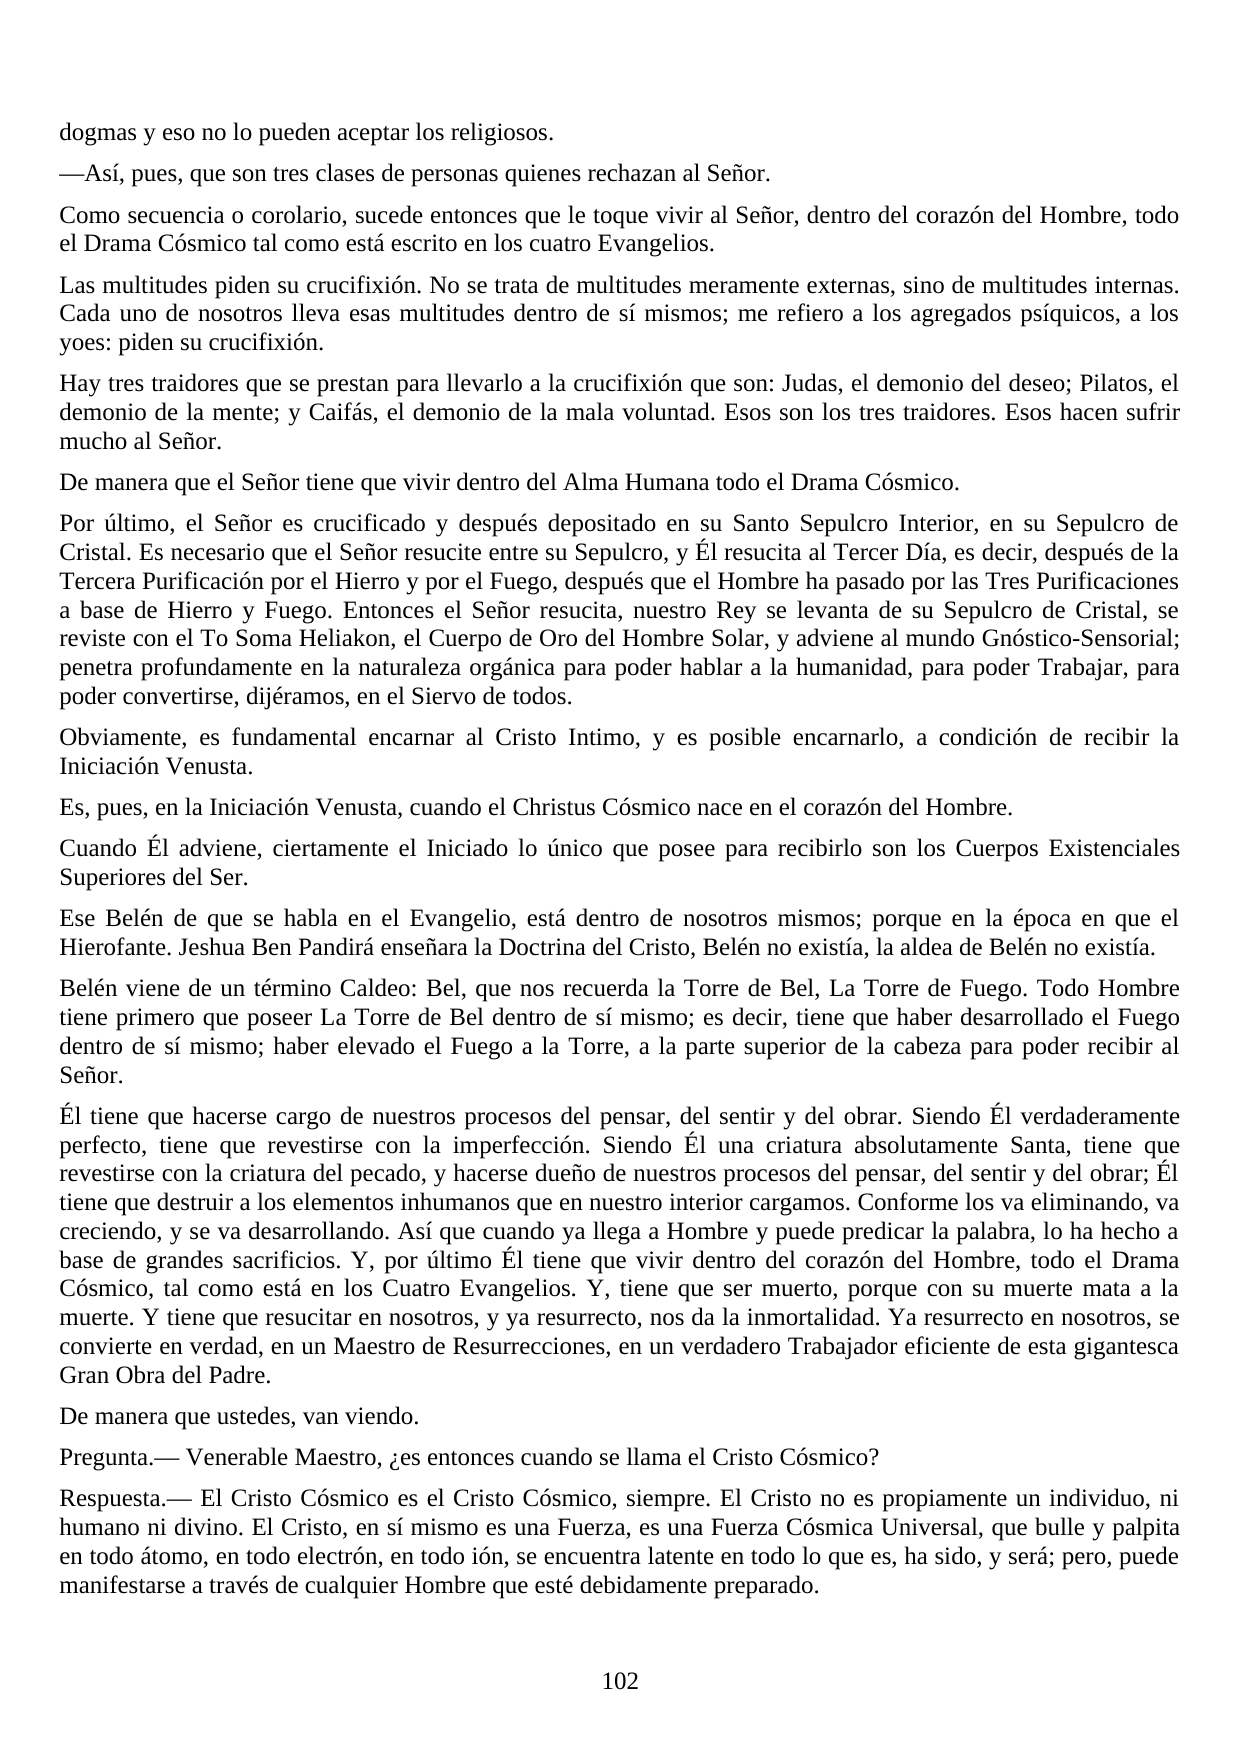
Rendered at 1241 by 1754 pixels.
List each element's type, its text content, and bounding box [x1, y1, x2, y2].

text Ese Belén de que se habla en el Evangelio, está dentro de nosotros mismos; porque en la época en que el Hierofante. Jeshua Ben Pandirá enseñara la Doctrina del Cristo, Belén no existía, la aldea de Belén no existía. [59, 903, 1181, 961]
text Por último, el Señor es crucificado y después depositado en su Santo Sepulcro Interior, en su Sepulcro de Cristal. Es necesario que el Señor resucite entre su Sepulcro, y Él resucita al Tercer Día, es decir, después de la Tercera Purificación por el Hierro y por el Fuego, después que el Hombre ha pasado por las Tres Purificaciones a base de Hierro y Fuego. Entonces el Señor resucita, nuestro Rey se levanta de su Sepulcro de Cristal, se reviste con el To Soma Heliakon, el Cuerpo de Oro del Hombre Solar, y adviene al mundo Gnóstico-Sensorial; penetra profundamente en la naturaleza orgánica para poder hablar a la humanidad, para poder Trabajar, para poder convertirse, dijéramos, en el Siervo de todos. [59, 508, 1181, 710]
text dogmas y eso no lo pueden aceptar los religiosos. [59, 117, 1181, 146]
text Como secuencia o corolario, sucede entonces que le toque vivir al Señor, dentro del corazón del Hombre, todo el Drama Cósmico tal como está escrito en los cuatro Evangelios. [59, 200, 1181, 257]
text Él tiene que hacerse cargo de nuestros procesos del pensar, del sentir y del obrar. Siendo Él verdaderamente perfecto, tiene que revestirse con la imperfección. Siendo Él una criatura absolutamente Santa, tiene que revestirse con la criatura del pecado, y hacerse dueño de nuestros procesos del pensar, del sentir y del obrar; Él tiene que destruir a los elementos inhumanos que en nuestro interior cargamos. Conforme los va eliminando, va creciendo, y se va desarrollando. Así que cuando ya llega a Hombre y puede predicar la palabra, lo ha hecho a base de grandes sacrificios. Y, por último Él tiene que vivir dentro del corazón del Hombre, todo el Drama Cósmico, tal como está en los Cuatro Evangelios. Y, tiene que ser muerto, porque con su muerte mata a la muerte. Y tiene que resucitar en nosotros, y ya resurrecto, nos da la inmortalidad. Ya resurrecto en nosotros, se convierte en verdad, en un Maestro de Resurrecciones, en un verdadero Trabajador eficiente de esta gigantesca Gran Obra del Padre. [59, 1101, 1181, 1388]
text Respuesta.— El Cristo Cósmico es el Cristo Cósmico, siempre. El Cristo no es propiamente un individuo, ni humano ni divino. El Cristo, en sí mismo es una Fuerza, es una Fuerza Cósmica Universal, que bulle y palpita en todo átomo, en todo electrón, en todo ión, se encuentra latente en todo lo que es, ha sido, y será; pero, puede manifestarse a través de cualquier Hombre que esté debidamente preparado. [59, 1483, 1181, 1598]
text Es, pues, en la Iniciación Venusta, cuando el Christus Cósmico nace en el corazón del Hombre. [59, 792, 1181, 821]
text Hay tres traidores que se prestan para llevarlo a la crucifixión que son: Judas, el demonio del deseo; Pilatos, el demonio de la mente; y Caifás, el demonio de la mala voluntad. Esos son los tres traidores. Esos hacen sufrir mucho al Señor. [59, 368, 1181, 455]
text —Así, pues, que son tres clases de personas quienes rechazan al Señor. [59, 158, 1181, 187]
text Las multitudes piden su crucifixión. No se trata de multitudes meramente externas, sino de multitudes internas. Cada uno de nosotros lleva esas multitudes dentro de sí mismos; me refiero a los agregados psíquicos, a los yoes: piden su crucifixión. [59, 270, 1181, 356]
text De manera que el Señor tiene que vivir dentro del Alma Humana todo el Drama Cósmico. [59, 467, 1181, 496]
text De manera que ustedes, van viendo. [59, 1401, 1181, 1430]
text Belén viene de un término Caldeo: Bel, que nos recuerda la Torre de Bel, La Torre de Fuego. Todo Hombre tiene primero que poseer La Torre de Bel dentro de sí mismo; es decir, tiene que haber desarrollado el Fuego dentro de sí mismo; haber elevado el Fuego a la Torre, a la parte superior de la cabeza para poder recibir al Señor. [59, 973, 1181, 1088]
text Cuando Él adviene, ciertamente el Iniciado lo único que posee para recibirlo son los Cuerpos Existenciales Superiores del Ser. [59, 833, 1181, 891]
text Obviamente, es fundamental encarnar al Cristo Intimo, y es posible encarnarlo, a condición de recibir la Iniciación Venusta. [59, 722, 1181, 780]
text Pregunta.— Venerable Maestro, ¿es entonces cuando se llama el Cristo Cósmico? [59, 1442, 1181, 1471]
